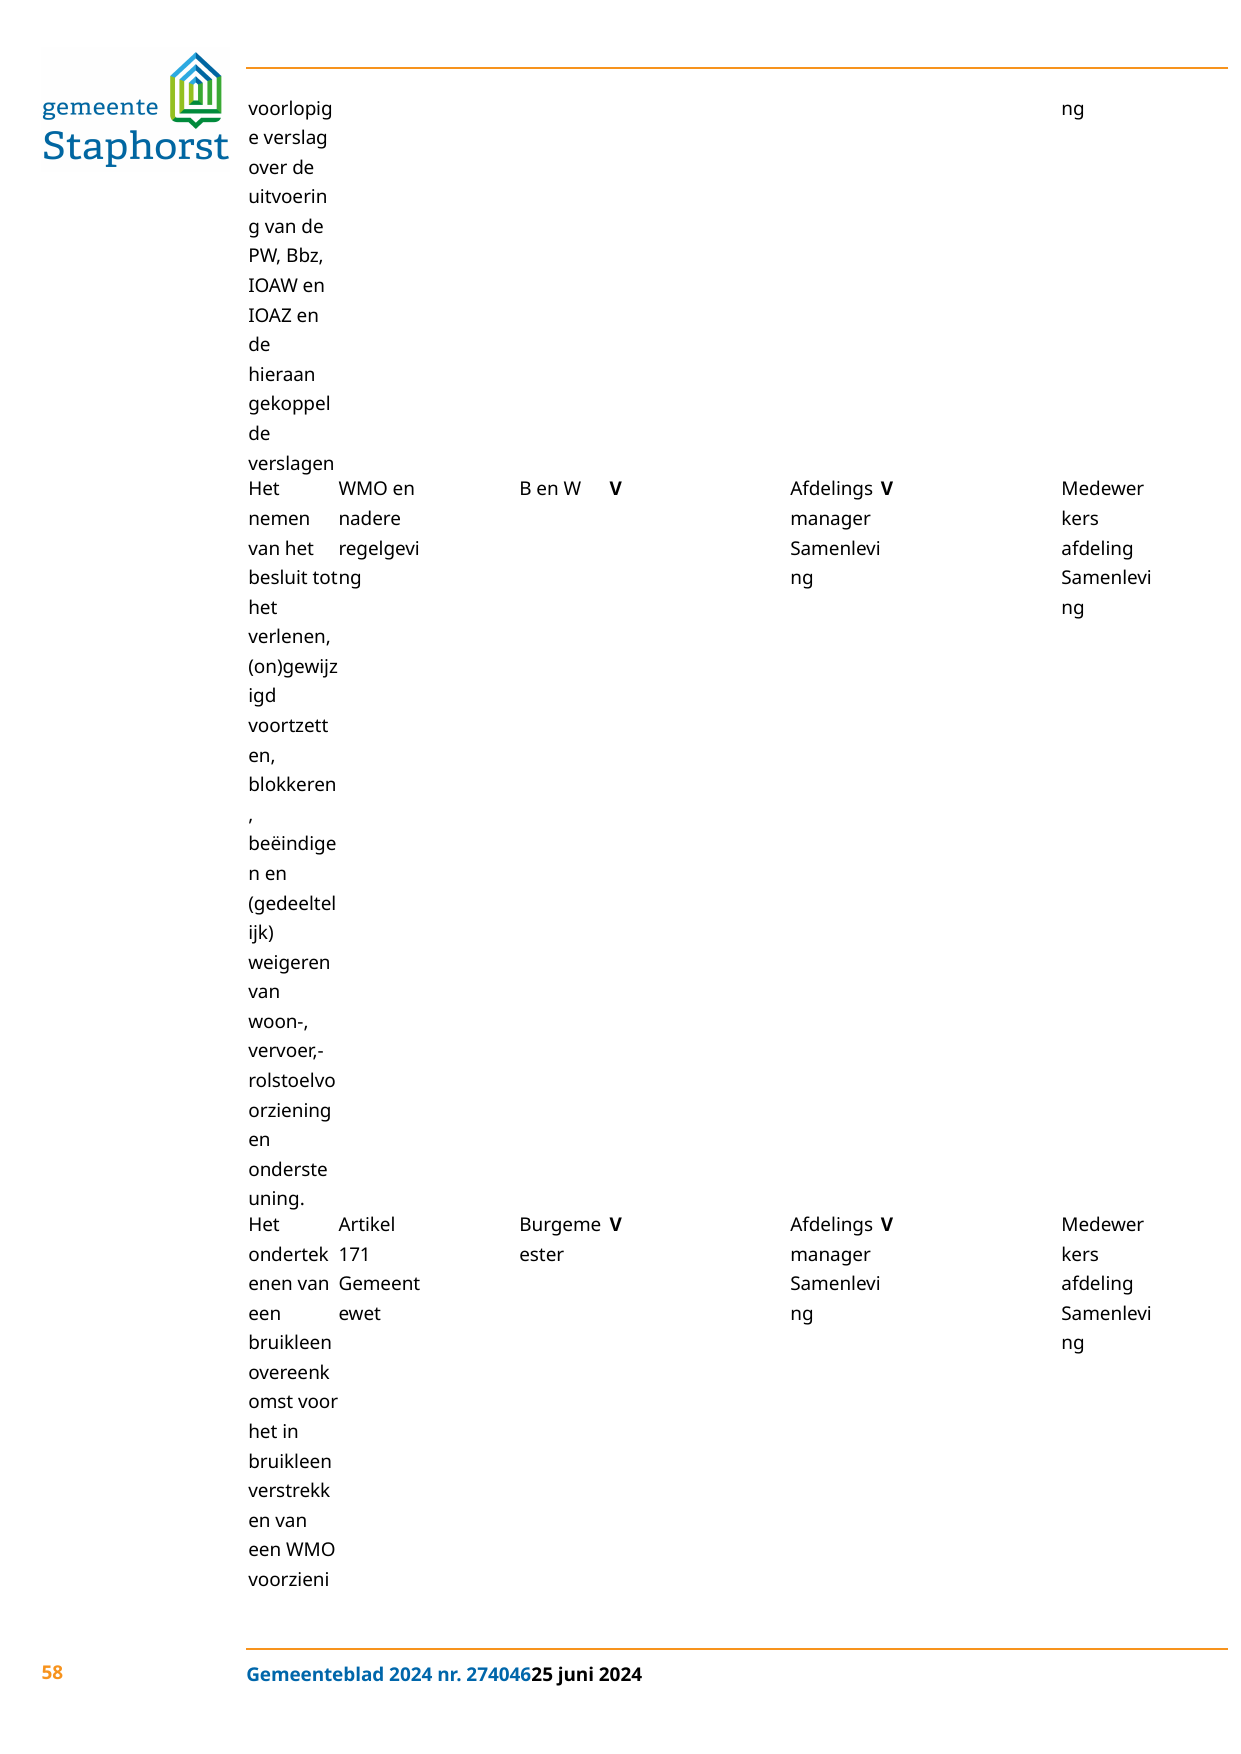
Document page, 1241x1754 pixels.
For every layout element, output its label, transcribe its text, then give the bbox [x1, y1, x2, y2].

picture [41, 47, 231, 172]
table_cell Afdelingsmanager Samenleving [790, 476, 881, 1211]
table_cell [881, 95, 971, 476]
table_cell Het ondertekenen van een bruikleenovereenkomst voor het in bruikleen verstrekken van een WMO voorzieni [248, 1211, 338, 1592]
table_cell Afdelingsmanager Samenleving [790, 1211, 881, 1592]
table_cell [429, 95, 519, 476]
table_cell voorlopige verslag over de uitvoering van de PW, Bbz, IOAW en IOAZ en de hieraan gekoppelde verslagen [248, 95, 338, 476]
table_cell [971, 476, 1061, 1211]
table_cell WMO en nadere regelgeving [338, 476, 429, 1211]
table_cell [429, 1211, 519, 1592]
table_cell [519, 95, 609, 476]
table_cell [971, 1211, 1061, 1592]
table_cell Medewerkers afdeling Samenleving [1061, 476, 1152, 1211]
table_cell ng [1061, 95, 1152, 476]
table_cell [790, 95, 881, 476]
table_cell Artikel 171 Gemeentewet [338, 1211, 429, 1592]
table_cell B en W [519, 476, 609, 1211]
table_cell [700, 95, 790, 476]
table_cell Burgemeester [519, 1211, 609, 1592]
table_cell [700, 476, 790, 1211]
table_cell V [881, 1211, 971, 1592]
table_cell [700, 1211, 790, 1592]
table_cell [609, 95, 700, 476]
table_cell [338, 95, 429, 476]
table_cell V [609, 476, 700, 1211]
table_cell V [881, 476, 971, 1211]
table_cell [429, 476, 519, 1211]
table_cell Het nemen van het besluit tot het verlenen, (on)gewijzigd voortzetten, blokkeren, beëindigen en (gedeeltelijk) weigeren van woon-, vervoer,- rolstoelvoorziening en ondersteuning. [248, 476, 338, 1211]
table_cell Medewerkers afdeling Samenleving [1061, 1211, 1152, 1592]
table_cell [971, 95, 1061, 476]
table_cell V [609, 1211, 700, 1592]
